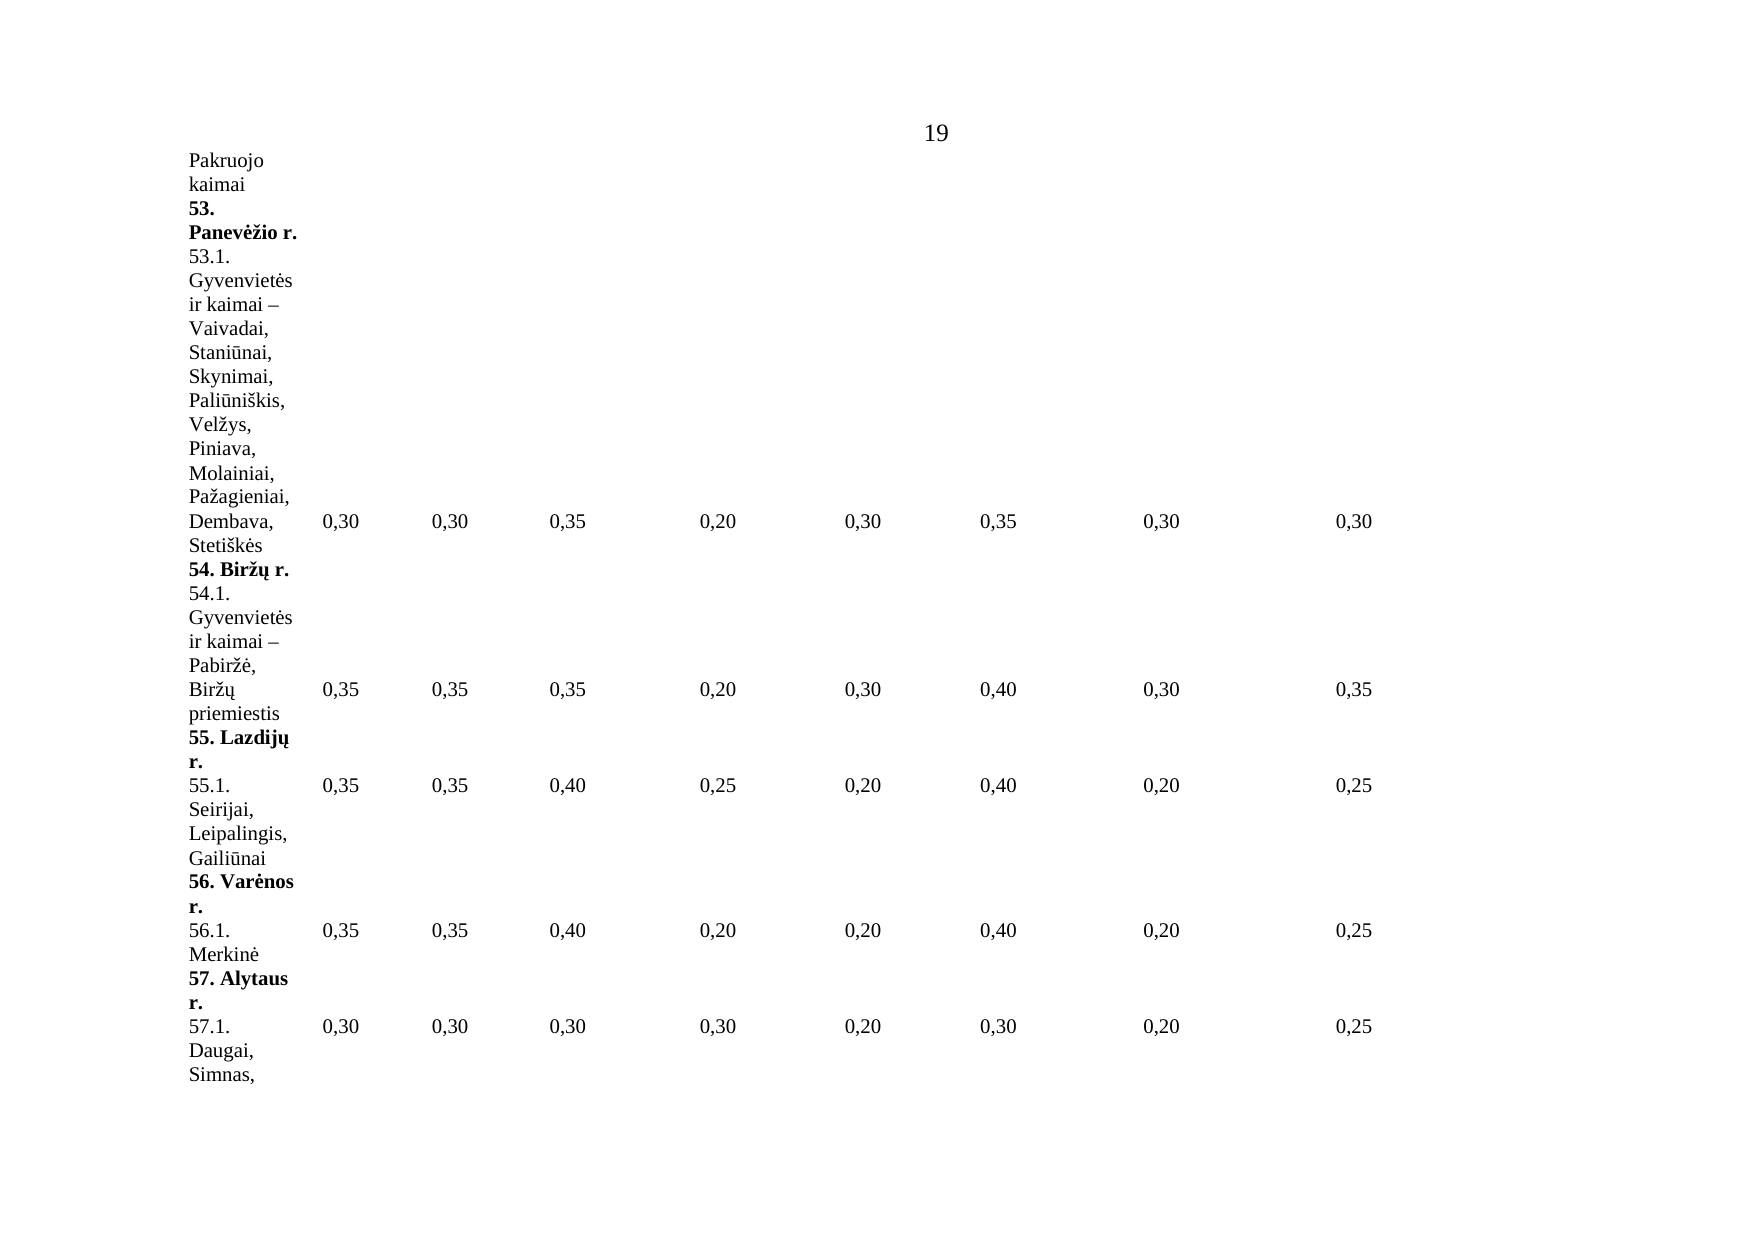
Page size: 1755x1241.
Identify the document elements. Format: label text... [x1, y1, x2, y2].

table_cell [1612, 966, 1616, 1014]
table_cell [538, 340, 688, 436]
table_cell [1612, 918, 1616, 966]
table_cell [311, 244, 420, 340]
table_cell 0,40 [969, 773, 1132, 869]
table_cell [833, 244, 969, 340]
table_cell [1132, 436, 1324, 508]
table_cell [833, 340, 969, 436]
table_cell 0,30 [311, 509, 420, 557]
table_cell [311, 725, 420, 773]
table_cell [311, 966, 420, 1014]
table_cell [420, 196, 538, 244]
table_cell [538, 196, 688, 244]
table_cell [1324, 196, 1612, 244]
table_cell [1612, 148, 1616, 196]
table_cell [538, 581, 688, 677]
table_cell 0,40 [538, 918, 688, 966]
table_cell [1616, 509, 1623, 557]
table_cell [1324, 966, 1612, 1014]
table_cell [1612, 557, 1616, 581]
table_cell [538, 436, 688, 508]
table_cell 0,30 [538, 1014, 688, 1086]
table_cell 0,20 [1132, 918, 1324, 966]
table_cell 0,30 [420, 1014, 538, 1086]
table_cell [311, 196, 420, 244]
table_cell [1324, 436, 1612, 508]
table_cell 0,25 [688, 773, 833, 869]
table_cell 0,20 [1132, 1014, 1324, 1086]
table_cell [420, 340, 538, 436]
table_cell 0,35 [311, 918, 420, 966]
table_cell Biržų priemiestis [177, 677, 311, 725]
table_cell [1132, 966, 1324, 1014]
table_cell Piniava, Molainiai, Pažagieniai, [177, 436, 311, 508]
table_cell [420, 725, 538, 773]
table_cell [1616, 870, 1623, 918]
table_cell 0,35 [969, 509, 1132, 557]
table_cell [1324, 557, 1612, 581]
table_cell [1324, 870, 1612, 918]
table_cell [969, 725, 1132, 773]
table_cell [1132, 244, 1324, 340]
table_cell [420, 870, 538, 918]
table_cell [1616, 340, 1623, 436]
table_cell [1616, 244, 1623, 340]
table_cell 0,20 [833, 1014, 969, 1086]
table_cell [1324, 340, 1612, 436]
table_cell [1324, 725, 1612, 773]
table_cell 53. Panevėžio r. [177, 196, 311, 244]
table_cell 0,20 [688, 509, 833, 557]
table_cell 0,30 [969, 1014, 1132, 1086]
table_cell [311, 436, 420, 508]
table_cell 55. Lazdijų r. [177, 725, 311, 773]
table_cell 0,30 [420, 509, 538, 557]
table_cell 0,20 [833, 773, 969, 869]
table_cell [538, 870, 688, 918]
table_cell [1612, 244, 1616, 340]
table_cell 0,30 [1132, 677, 1324, 725]
table_cell 0,30 [688, 1014, 833, 1086]
table_cell 56. Varėnos r. [177, 870, 311, 918]
table_cell [538, 148, 688, 196]
table_cell [688, 244, 833, 340]
table_cell [1132, 340, 1324, 436]
table_cell [833, 581, 969, 677]
table_cell [311, 581, 420, 677]
table_cell [1612, 509, 1616, 557]
table_cell [1616, 148, 1623, 196]
table_cell 57.1. Daugai, Simnas, [177, 1014, 311, 1086]
table_cell [1132, 196, 1324, 244]
table_cell [420, 244, 538, 340]
table_cell [1616, 773, 1623, 869]
table_cell [311, 148, 420, 196]
table_cell 0,30 [311, 1014, 420, 1086]
table_cell Staniūnai, Skynimai, Paliūniškis, Velžys, [177, 340, 311, 436]
table_cell [969, 244, 1132, 340]
table_cell [688, 196, 833, 244]
table_cell [688, 436, 833, 508]
table_cell [969, 870, 1132, 918]
table_cell [833, 196, 969, 244]
table_cell [1616, 677, 1623, 725]
table_cell [969, 966, 1132, 1014]
table_cell 0,30 [833, 509, 969, 557]
table_cell Pakruojo kaimai [177, 148, 311, 196]
table_cell 0,35 [311, 773, 420, 869]
table_cell [1612, 773, 1616, 869]
table_cell [311, 557, 420, 581]
table_cell 0,25 [1324, 773, 1612, 869]
table_cell [1616, 196, 1623, 244]
table_cell [969, 196, 1132, 244]
table_cell 0,35 [1324, 677, 1612, 725]
table_cell [1612, 196, 1616, 244]
table_cell [833, 966, 969, 1014]
table_cell [1612, 1014, 1616, 1086]
table_cell [688, 725, 833, 773]
table_cell 0,30 [833, 677, 969, 725]
table_cell 0,40 [969, 677, 1132, 725]
table_cell 0,40 [538, 773, 688, 869]
table_cell [833, 148, 969, 196]
table_cell [420, 436, 538, 508]
table_cell [969, 557, 1132, 581]
table_cell 0,20 [833, 918, 969, 966]
table_cell 0,25 [1324, 1014, 1612, 1086]
table_cell [1612, 870, 1616, 918]
table_cell 0,40 [969, 918, 1132, 966]
table_cell [833, 870, 969, 918]
table_cell [1616, 725, 1623, 773]
table_cell Dembava, Stetiškės [177, 509, 311, 557]
table_cell 0,35 [420, 773, 538, 869]
table_cell 0,20 [688, 918, 833, 966]
table_cell [1616, 1014, 1623, 1086]
table_cell 55.1. Seirijai, Leipalingis, Gailiūnai [177, 773, 311, 869]
table_cell [1612, 581, 1616, 677]
table_cell [420, 557, 538, 581]
table_cell [688, 870, 833, 918]
table_cell 0,35 [538, 677, 688, 725]
table_cell [1612, 340, 1616, 436]
table_cell 0,30 [1324, 509, 1612, 557]
table_cell [1616, 436, 1623, 508]
table_cell [420, 148, 538, 196]
table_cell [1616, 966, 1623, 1014]
table_cell 0,20 [1132, 773, 1324, 869]
table_cell 56.1. Merkinė [177, 918, 311, 966]
table_cell [1132, 557, 1324, 581]
table_cell 54.1. Gyvenvietės ir kaimai – Pabiržė, [177, 581, 311, 677]
table_cell [688, 557, 833, 581]
table_cell [1132, 870, 1324, 918]
table_cell [538, 725, 688, 773]
table_cell [688, 148, 833, 196]
table_cell 0,35 [538, 509, 688, 557]
table_cell [1324, 148, 1612, 196]
table_cell [688, 581, 833, 677]
table_cell [1616, 581, 1623, 677]
table_cell 0,20 [688, 677, 833, 725]
table_cell [833, 725, 969, 773]
table_cell [420, 966, 538, 1014]
table_cell [1616, 557, 1623, 581]
table_cell [311, 870, 420, 918]
table_cell [538, 966, 688, 1014]
table_cell [969, 148, 1132, 196]
table_cell 57. Alytaus r. [177, 966, 311, 1014]
table_cell [420, 581, 538, 677]
table_cell [538, 557, 688, 581]
table_cell [969, 436, 1132, 508]
table_cell [833, 436, 969, 508]
table_cell [1612, 677, 1616, 725]
table_cell [1612, 436, 1616, 508]
table_cell 0,35 [420, 677, 538, 725]
table_cell [688, 340, 833, 436]
table_cell 54. Biržų r. [177, 557, 311, 581]
table_cell [311, 340, 420, 436]
table_cell [833, 557, 969, 581]
table_cell [1324, 244, 1612, 340]
table_cell [1616, 918, 1623, 966]
table_cell 0,35 [311, 677, 420, 725]
table_cell [538, 244, 688, 340]
table_cell [1132, 148, 1324, 196]
table_cell [1132, 725, 1324, 773]
table_cell [969, 581, 1132, 677]
table_cell [969, 340, 1132, 436]
table_cell 0,30 [1132, 509, 1324, 557]
table_cell 0,35 [420, 918, 538, 966]
table_cell [1612, 725, 1616, 773]
table_cell [1324, 581, 1612, 677]
table_cell [1132, 581, 1324, 677]
table_cell 0,25 [1324, 918, 1612, 966]
table_cell 53.1. Gyvenvietės ir kaimai – Vaivadai, [177, 244, 311, 340]
table_cell [688, 966, 833, 1014]
